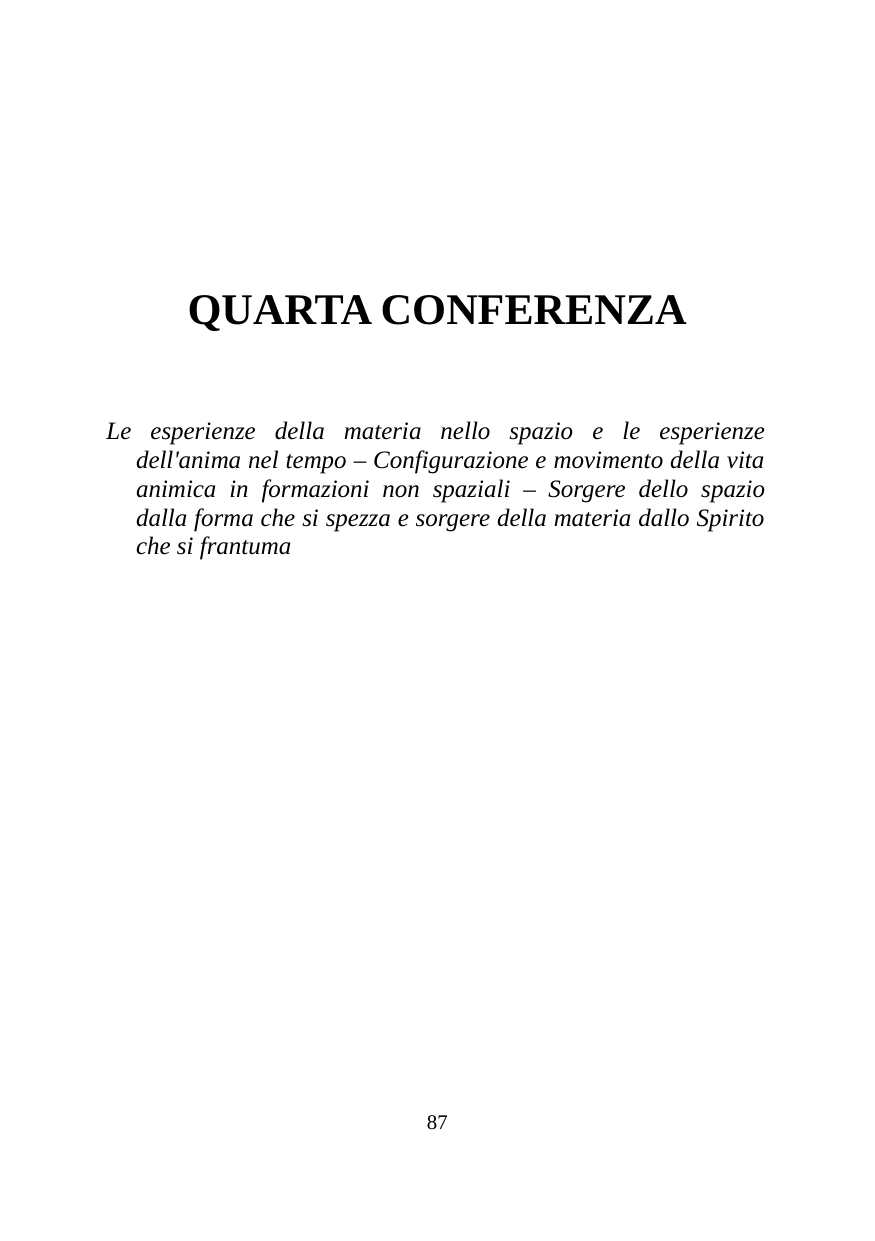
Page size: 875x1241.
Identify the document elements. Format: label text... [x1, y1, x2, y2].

subtitle QUARTA CONFERENZA [106, 283, 768, 334]
text Le esperienze della materia nello spazio e le esperienze dell'anima nel tempo – Configurazione e movimento della vita animica in formazioni non spaziali – Sorgere dello spazio dalla forma che si spezza e sorgere della materia dallo Spirito che si frantuma [106, 416, 768, 560]
